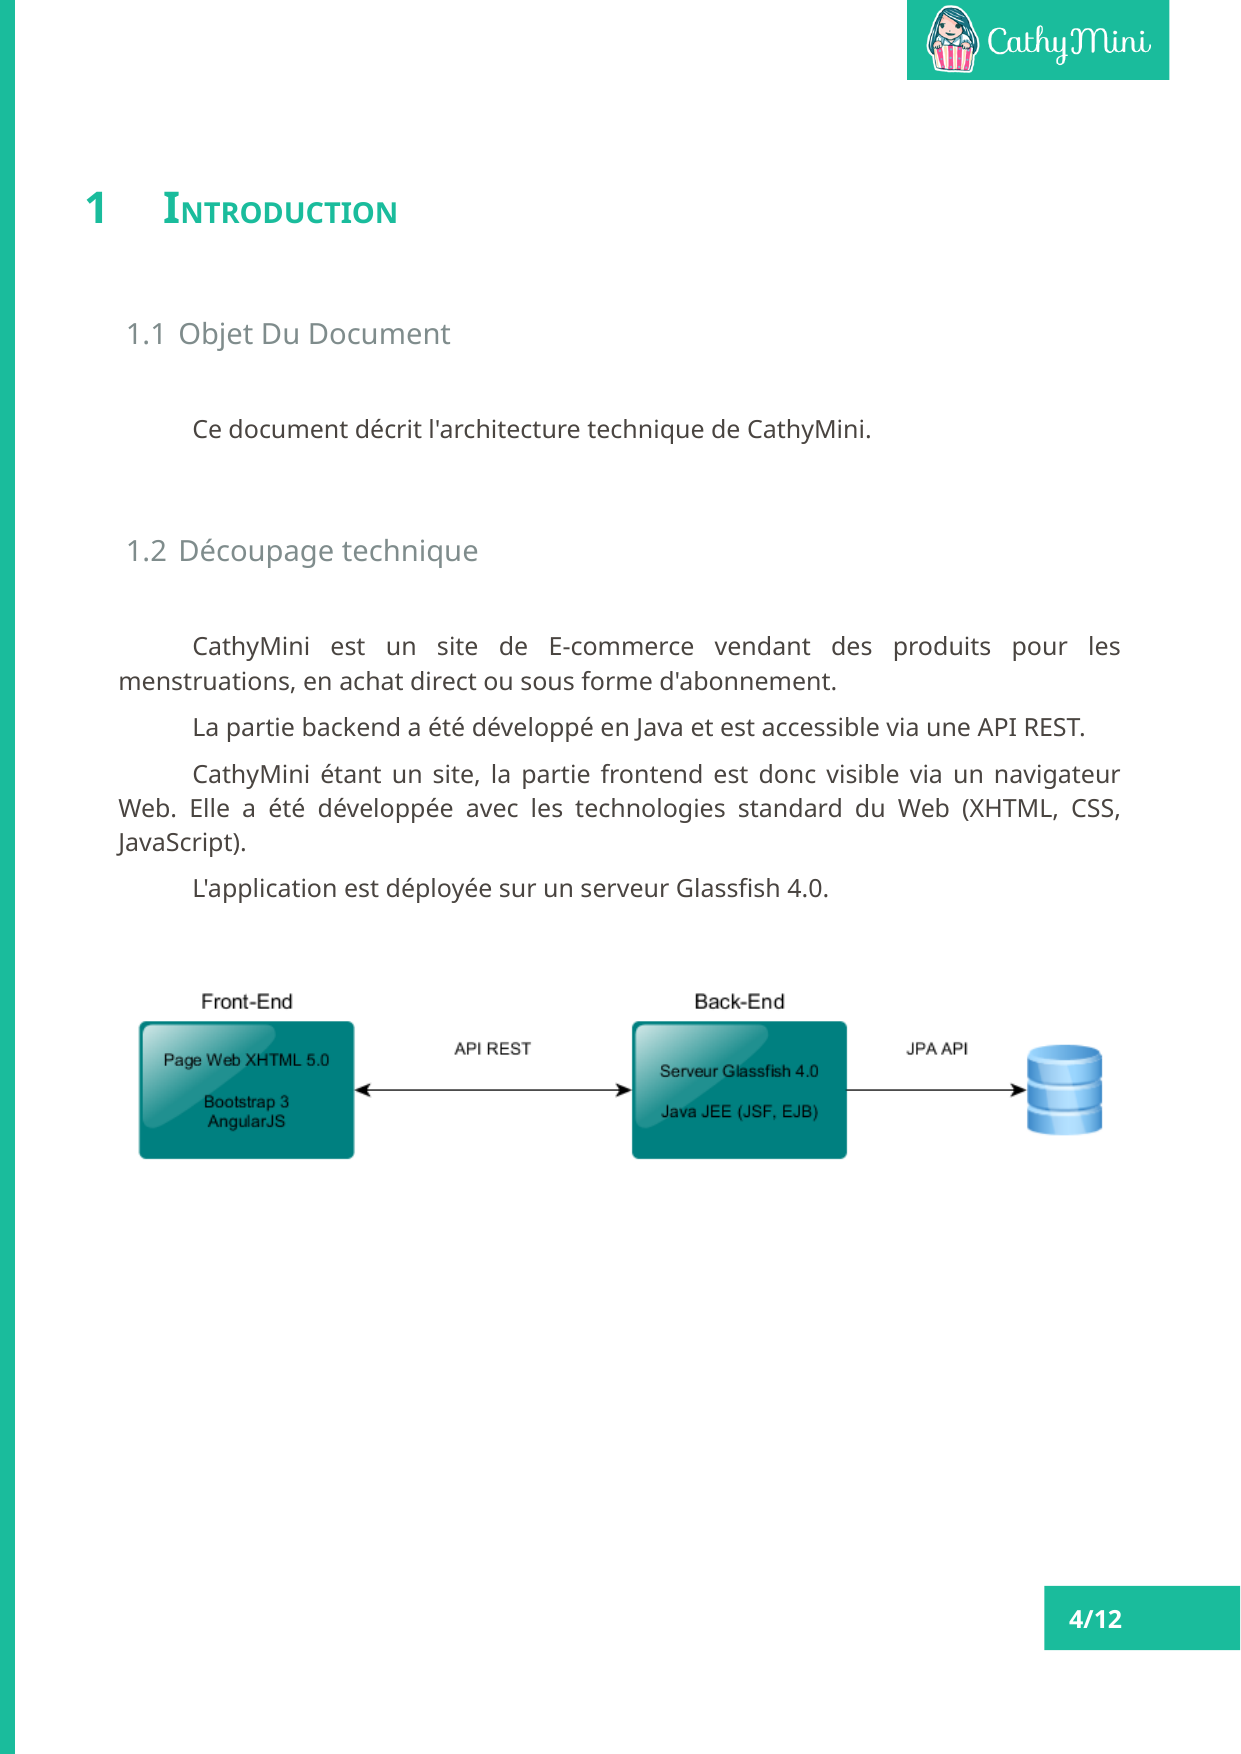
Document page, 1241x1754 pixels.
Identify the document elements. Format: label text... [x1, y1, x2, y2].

text La partie backend a été développé en Java et est accessible via une API REST. [118, 710, 1122, 744]
text CathyMini étant un site, la partie frontend est donc visible via un navigateur Web. Elle a été développée avec les technologies standard du Web (XHTML, CSS, JavaScript). [118, 756, 1122, 858]
text CathyMini est un site de E-commerce vendant des produits pour les menstruations, en achat direct ou sous forme d'abonnement. [118, 629, 1122, 697]
picture [118, 964, 1123, 1180]
subtitle Objet Du Document [118, 313, 1122, 353]
text Ce document décrit l'architecture technique de CathyMini. [118, 412, 1122, 446]
subtitle Découpage technique [118, 530, 1122, 570]
text L'application est déployée sur un serveur Glassfish 4.0. [118, 871, 1122, 905]
subtitle Introduction [73, 176, 1122, 236]
